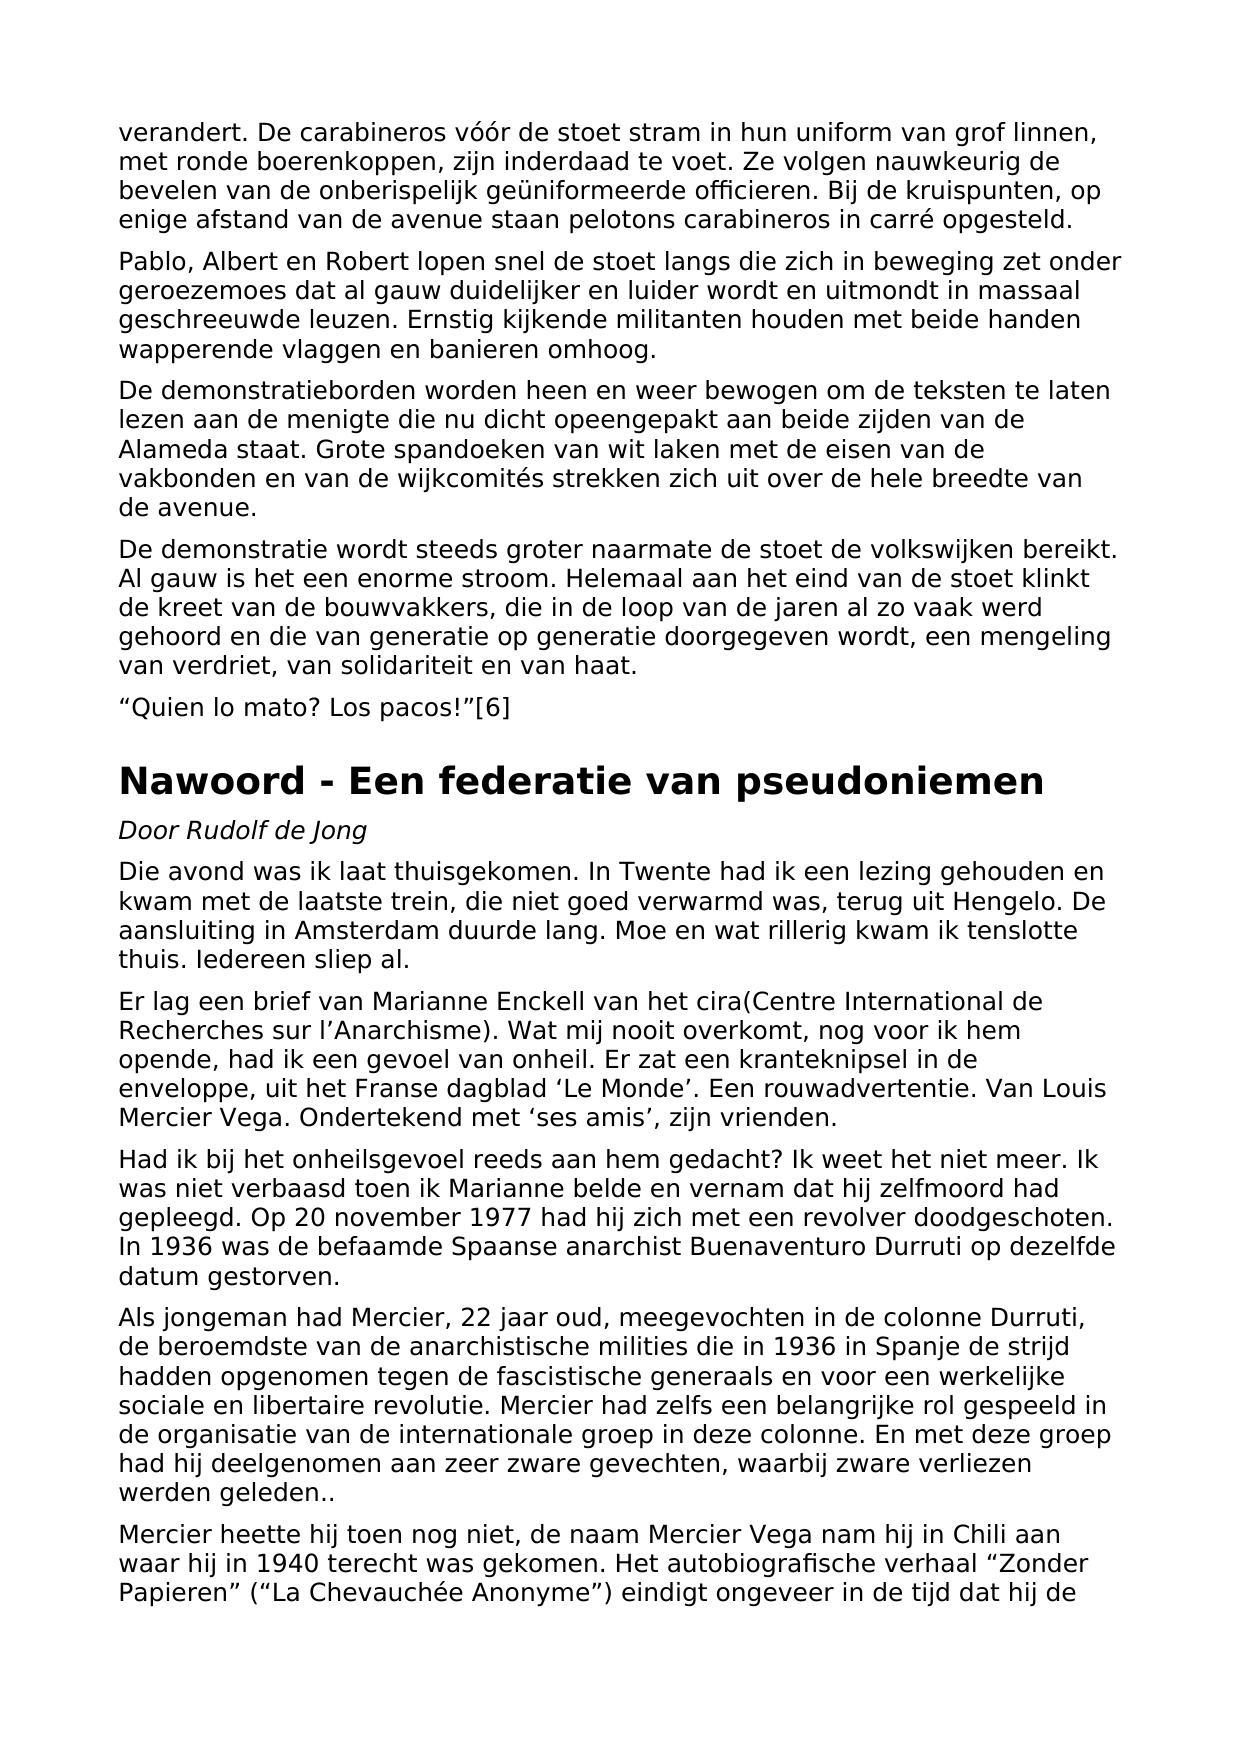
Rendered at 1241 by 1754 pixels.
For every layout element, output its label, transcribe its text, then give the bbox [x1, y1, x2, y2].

subtitle Nawoord - Een federatie van pseudoniemen [118, 760, 1122, 803]
text Pablo, Albert en Robert lopen snel de stoet langs die zich in beweging zet onder geroezemoes dat al gauw duidelijker en luider wordt en uitmondt in massaal geschreeuwde leuzen. Ernstig kijkende militanten houden met beide handen wapperende vlaggen en banieren omhoog. [118, 247, 1122, 364]
text Er lag een brief van Marianne Enckell van het cira(Centre International de Recherches sur l’Anarchisme). Wat mij nooit overkomt, nog voor ik hem opende, had ik een gevoel van onheil. Er zat een kranteknipsel in de enveloppe, uit het Franse dagblad ‘Le Monde’. Een rouwadvertentie. Van Louis Mercier Vega. Ondertekend met ‘ses amis’, zijn vrienden. [118, 987, 1122, 1133]
text Door Rudolf de Jong [118, 816, 1122, 845]
text Mercier heette hij toen nog niet, de naam Mercier Vega nam hij in Chili aan waar hij in 1940 terecht was gekomen. Het autobiografische verhaal “Zonder Papieren” (“La Chevauchée Anonyme”) eindigt ongeveer in de tijd dat hij de [118, 1520, 1122, 1608]
text verandert. De carabineros vóór de stoet stram in hun uniform van grof linnen, met ronde boerenkoppen, zijn inderdaad te voet. Ze volgen nauwkeurig de bevelen van de onberispelijk geüniformeerde officieren. Bij de kruispunten, op enige afstand van de avenue staan pelotons carabineros in carré opgesteld. [118, 118, 1122, 235]
text Die avond was ik laat thuisgekomen. In Twente had ik een lezing gehouden en kwam met de laatste trein, die niet goed verwarmd was, terug uit Hengelo. De aansluiting in Amsterdam duurde lang. Moe en wat rillerig kwam ik tenslotte thuis. Iedereen sliep al. [118, 858, 1122, 974]
text De demonstratieborden worden heen en weer bewogen om de teksten te laten lezen aan de menigte die nu dicht opeengepakt aan beide zijden van de Alameda staat. Grote spandoeken van wit laken met de eisen van de vakbonden en van de wijkcomités strekken zich uit over de hele breedte van de avenue. [118, 376, 1122, 522]
text Als jongeman had Mercier, 22 jaar oud, meegevochten in de colonne Durruti, de beroemdste van de anarchistische milities die in 1936 in Spanje de strijd hadden opgenomen tegen de fascistische generaals en voor een werkelijke sociale en libertaire revolutie. Mercier had zelfs een belangrijke rol gespeeld in de organisatie van de internationale groep in deze colonne. En met deze groep had hij deelgenomen aan zeer zware gevechten, waarbij zware verliezen werden geleden.. [118, 1303, 1122, 1508]
text Had ik bij het onheilsgevoel reeds aan hem gedacht? Ik weet het niet meer. Ik was niet verbaasd toen ik Marianne belde en vernam dat hij zelfmoord had gepleegd. Op 20 november 1977 had hij zich met een revolver doodgeschoten. In 1936 was de befaamde Spaanse anarchist Buenaventuro Durruti op dezelfde datum gestorven. [118, 1145, 1122, 1291]
text De demonstratie wordt steeds groter naarmate de stoet de volkswijken bereikt. Al gauw is het een enorme stroom. Helemaal aan het eind van de stoet klinkt de kreet van de bouwvakkers, die in de loop van de jaren al zo vaak werd gehoord en die van generatie op generatie doorgegeven wordt, een mengeling van verdriet, van solidariteit en van haat. [118, 535, 1122, 681]
text “Quien lo mato? Los pacos!”[6] [118, 693, 1122, 722]
